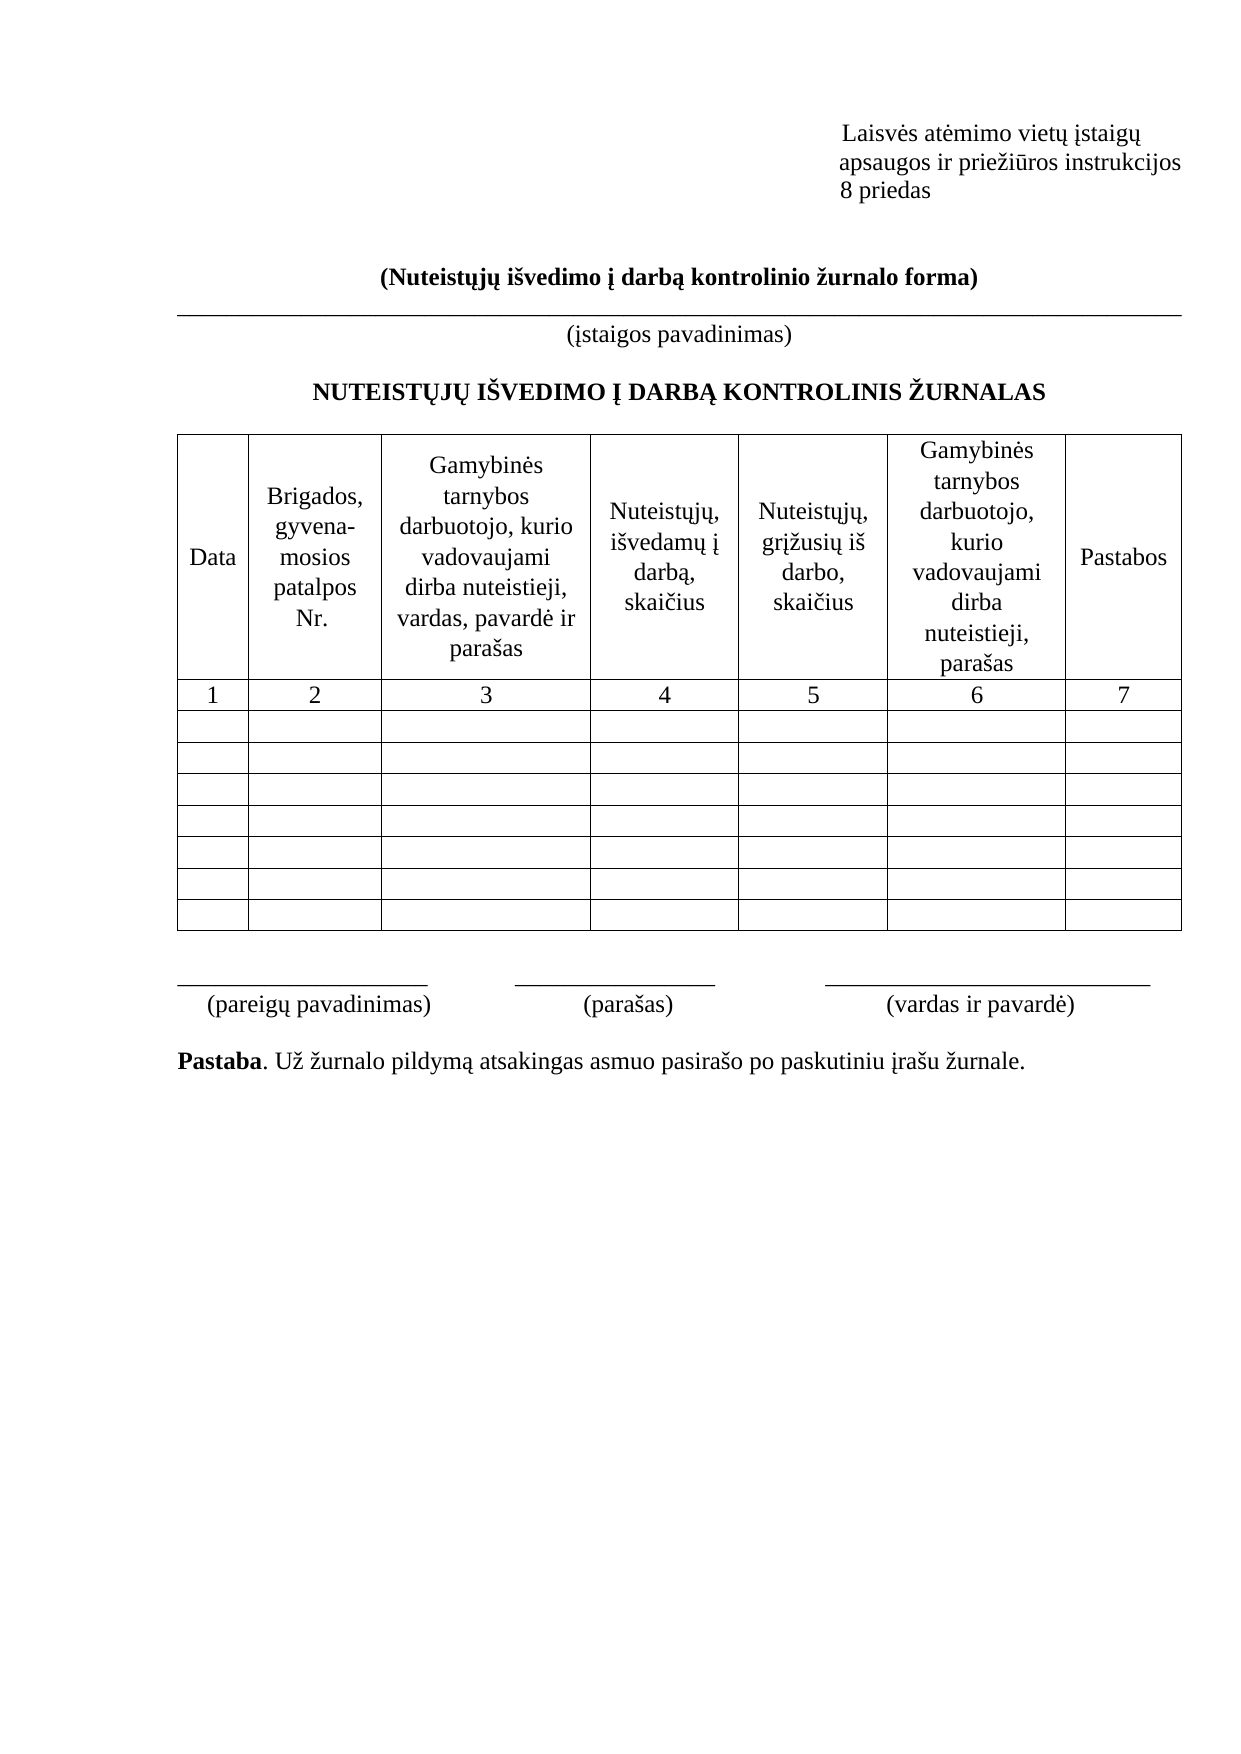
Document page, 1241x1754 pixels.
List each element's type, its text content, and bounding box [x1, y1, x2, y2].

text (įstaigos pavadinimas) [177, 319, 1181, 348]
table_cell [739, 743, 887, 773]
text Laisvės atėmimo vietų įstaigų [177, 118, 1181, 147]
table_cell [739, 837, 887, 867]
table_cell [591, 900, 738, 930]
table_cell 4 [591, 680, 738, 710]
text 8 priedas [582, 176, 1181, 204]
table_cell 7 [1066, 680, 1181, 710]
table_cell [178, 711, 248, 742]
table_cell [591, 869, 738, 899]
table_cell [888, 806, 1065, 836]
table_cell [249, 774, 381, 804]
table_cell [382, 900, 590, 930]
table_cell [888, 869, 1065, 899]
table_cell [739, 806, 887, 836]
text NUTEISTŲJŲ IŠVEDIMO Į DARBĄ KONTROLINIS ŽURNALAS [177, 377, 1181, 406]
table_cell [178, 900, 248, 930]
table_cell [591, 837, 738, 867]
table_cell [888, 743, 1065, 773]
table_cell [382, 743, 590, 773]
table_cell 3 [382, 680, 590, 710]
table_cell [1066, 806, 1181, 836]
table_cell [178, 869, 248, 899]
table_cell [178, 806, 248, 836]
table_cell [249, 711, 381, 742]
table_cell [382, 869, 590, 899]
table_header Pastabos [1066, 435, 1181, 679]
table_cell [739, 869, 887, 899]
table_cell [739, 711, 887, 742]
table_cell [178, 837, 248, 867]
table_cell [382, 806, 590, 836]
table_header Brigados, gyvena-mosios patalpos Nr. [249, 435, 381, 679]
table_header Gamybinės tarnybos darbuotojo, kurio vadovaujami dirba nuteistieji, parašas [888, 435, 1065, 679]
table_cell 6 [888, 680, 1065, 710]
table_header Gamybinės tarnybos darbuotojo, kurio vadovaujami dirba nuteistieji, vardas, pavardė ir parašas [382, 435, 590, 679]
table_header Nuteistųjų, grįžusių iš darbo, skaičius [739, 435, 887, 679]
table_cell [591, 774, 738, 804]
table_cell [888, 774, 1065, 804]
table_cell [249, 869, 381, 899]
table_cell [249, 837, 381, 867]
table_cell [382, 837, 590, 867]
table_cell 5 [739, 680, 887, 710]
table_cell [739, 774, 887, 804]
table_cell [739, 900, 887, 930]
table_cell [888, 900, 1065, 930]
text (pareigų pavadinimas) (parašas) (vardas ir pavardė) [177, 989, 1181, 1018]
table_cell [591, 806, 738, 836]
table_cell [1066, 743, 1181, 773]
table_cell 2 [249, 680, 381, 710]
table_cell [178, 774, 248, 804]
table_cell [249, 900, 381, 930]
text (Nuteistųjų išvedimo į darbą kontrolinio žurnalo forma) [177, 262, 1181, 291]
table_cell [1066, 711, 1181, 742]
text apsaugos ir priežiūros instrukcijos [177, 147, 1181, 176]
table_cell [382, 774, 590, 804]
table_cell [1066, 837, 1181, 867]
table_header Nuteistųjų, išvedamų į darbą, skaičius [591, 435, 738, 679]
table_cell [888, 711, 1065, 742]
text Pastaba. Už žurnalo pildymą atsakingas asmuo pasirašo po paskutiniu įrašu žurnale. [177, 1046, 1181, 1075]
table_cell [382, 711, 590, 742]
table_cell [1066, 900, 1181, 930]
table_header Data [178, 435, 248, 679]
table_cell [888, 837, 1065, 867]
table_cell [591, 743, 738, 773]
table_cell [249, 806, 381, 836]
text ____________________ ________________ __________________________ [177, 960, 1181, 989]
table_cell [1066, 774, 1181, 804]
table_cell [178, 743, 248, 773]
table_cell [591, 711, 738, 742]
table_cell [1066, 869, 1181, 899]
table_cell [249, 743, 381, 773]
table_cell 1 [178, 680, 248, 710]
